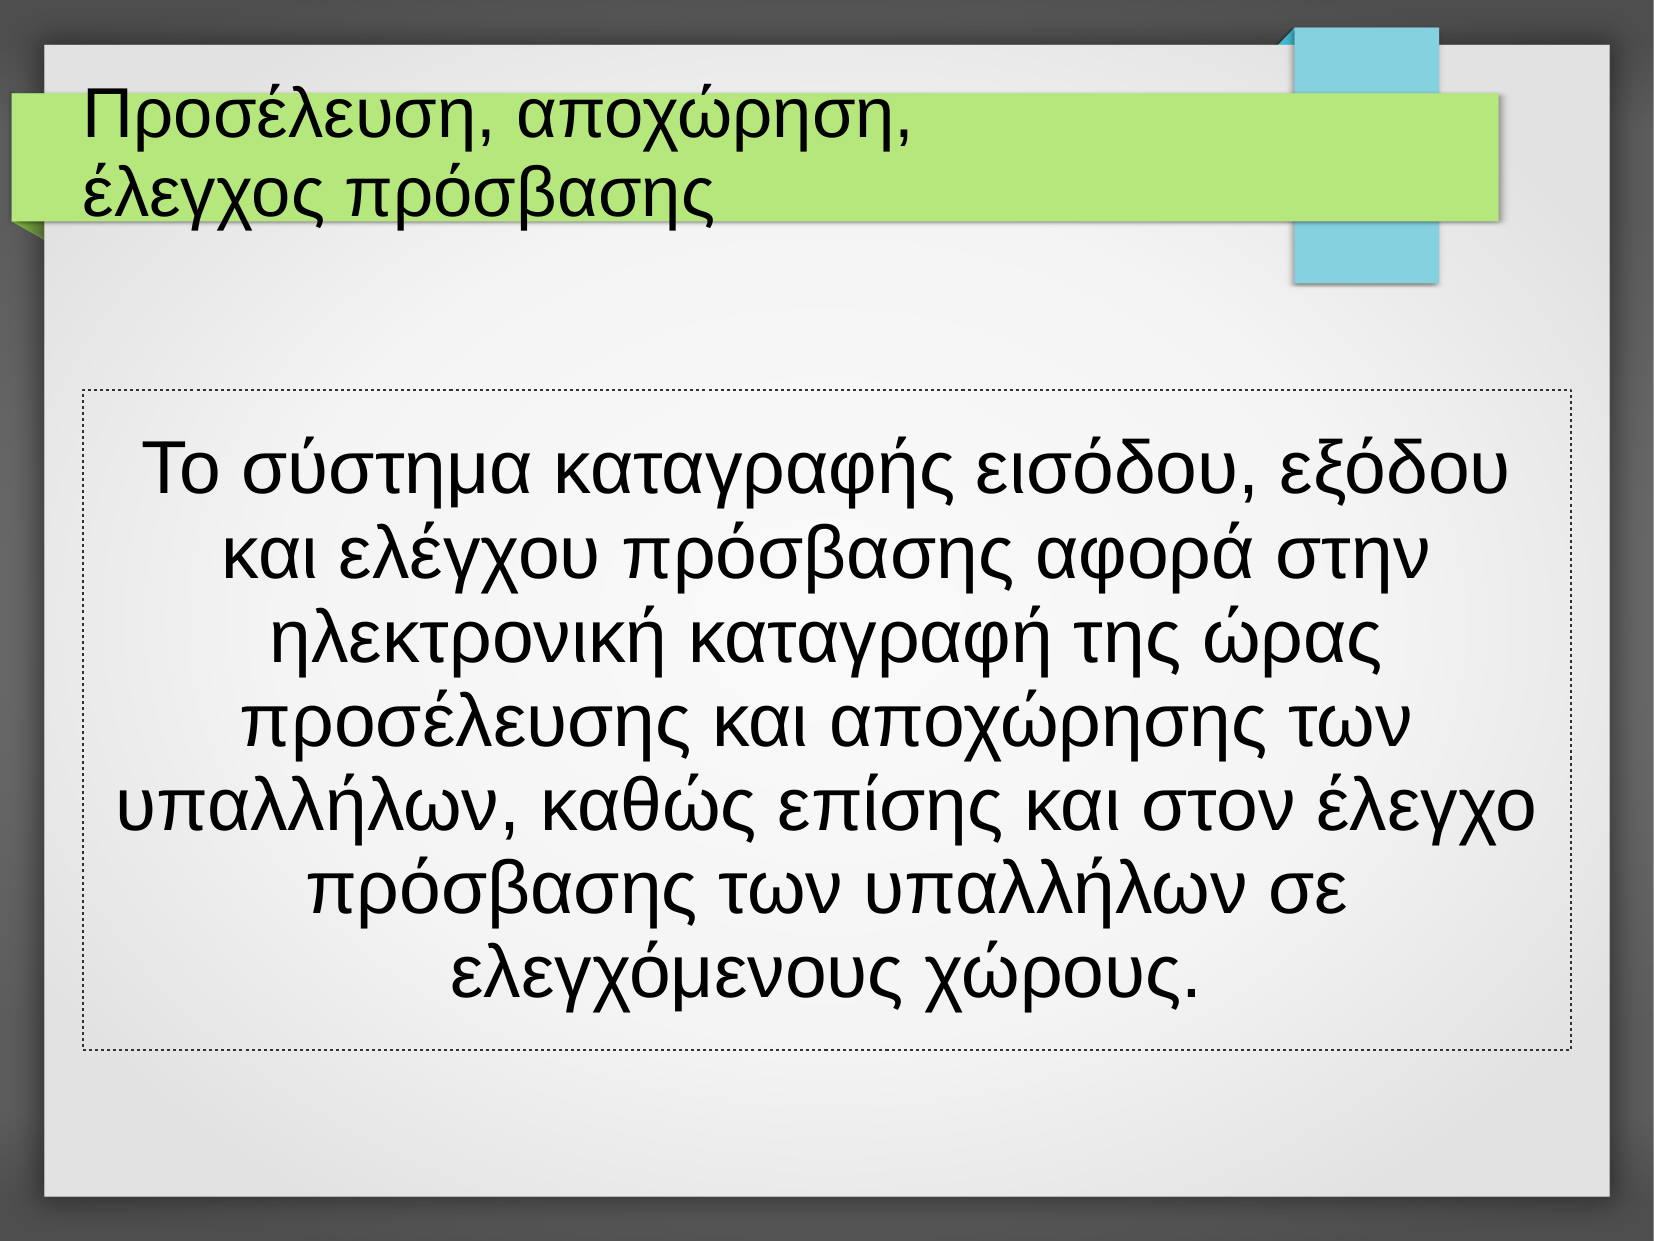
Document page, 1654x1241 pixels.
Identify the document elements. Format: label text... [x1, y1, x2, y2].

text_box Το σύστημα καταγραφής εισόδου, εξόδου και ελέγχου πρόσβασης αφορά στην ηλεκτρονική καταγραφή της ώρας προσέλευσης και αποχώρησης των υπαλλήλων, καθώς επίσης και στον έλεγχο πρόσβασης των υπαλλήλων σε ελεγχόμενους χώρους. [82, 390, 1571, 1051]
picture [0, 0, 1654, 1241]
title Προσέλευση, αποχώρηση, έλεγχος πρόσβασης [82, 49, 1571, 257]
